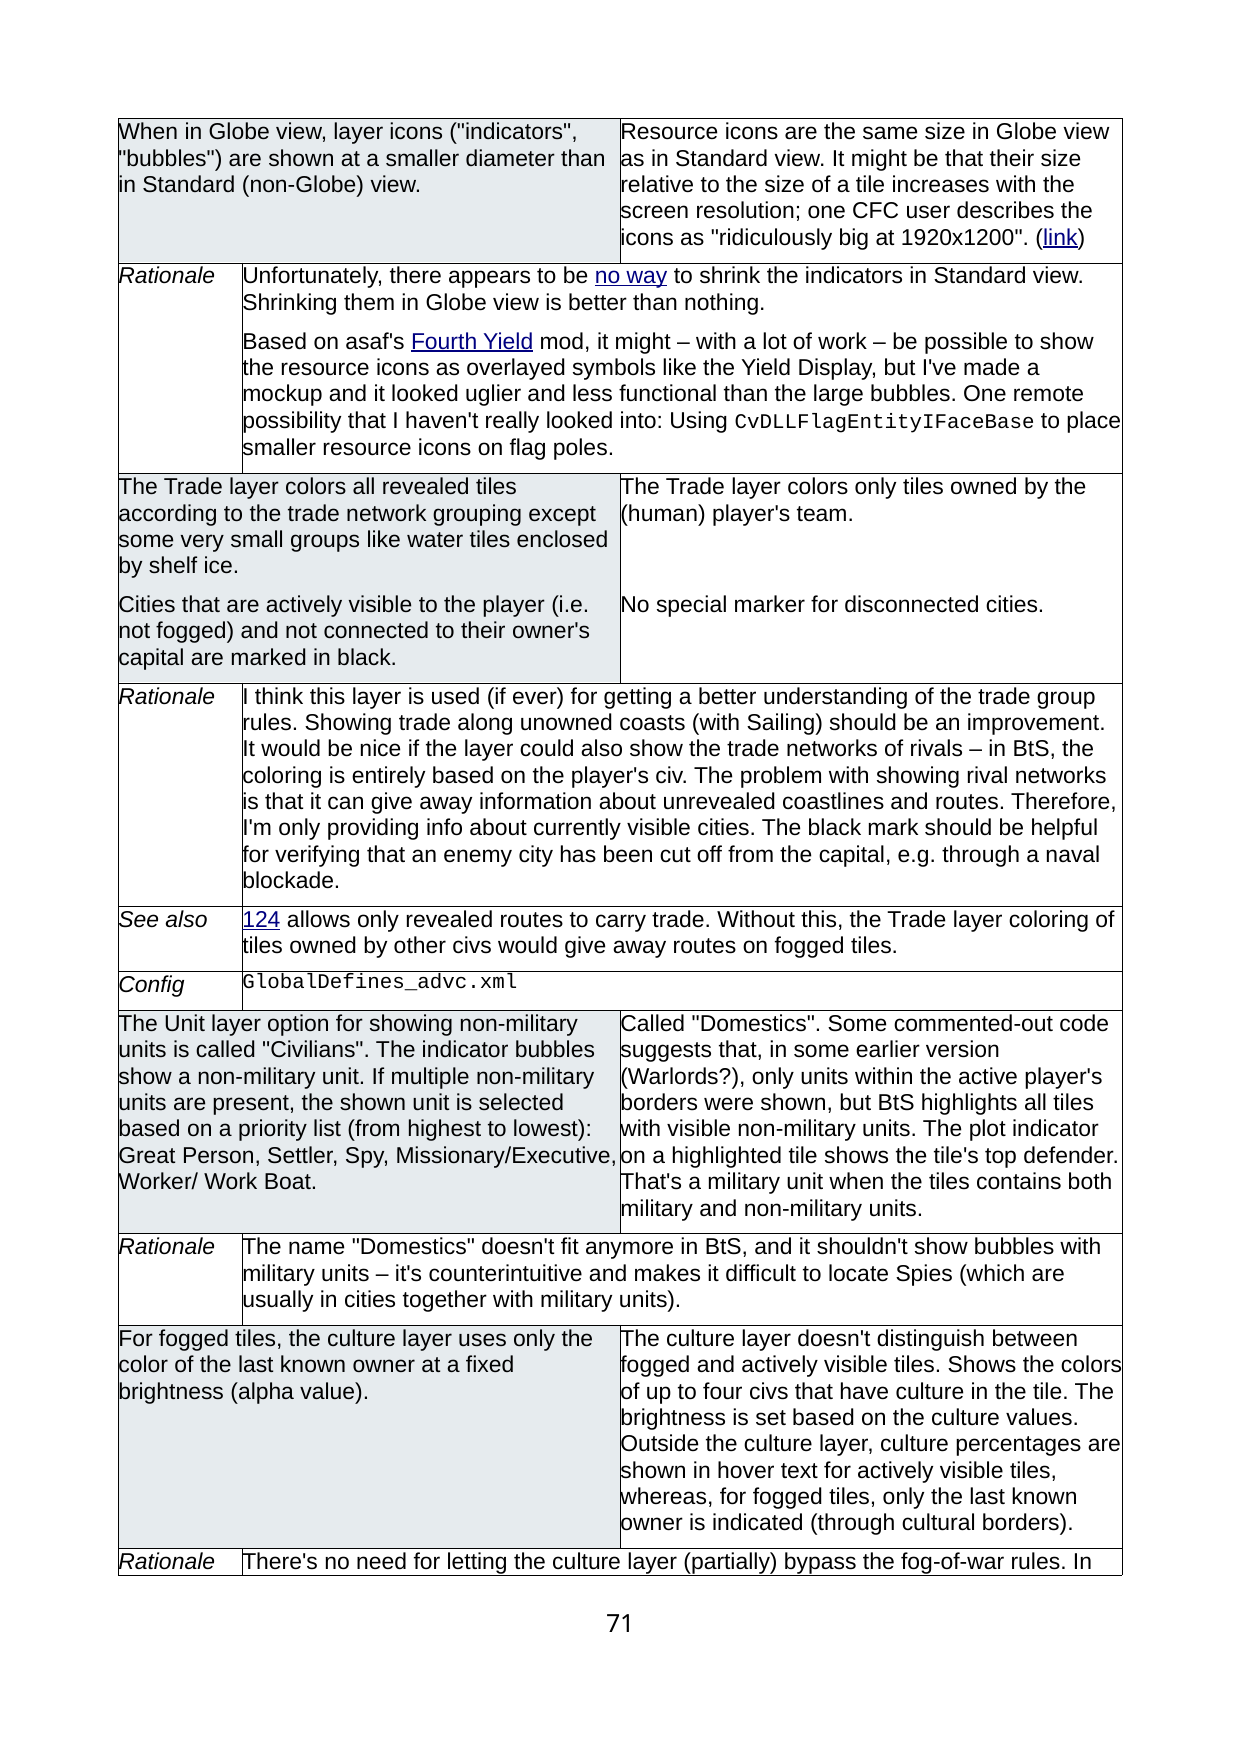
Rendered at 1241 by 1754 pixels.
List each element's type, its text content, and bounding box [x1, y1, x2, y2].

table_cell Rationale [119, 1234, 242, 1325]
table_cell The Unit layer option for showing non-military units is called "Civilians". The indicator bubbles show a non-military unit. If multiple non-military units are present, the shown unit is selected based on a priority list (from highest to lowest): Great Person, Settler, Spy, Missionary/Executive, Worker/ Work Boat. [119, 1011, 620, 1233]
table_cell When in Globe view, layer icons ("indicators", "bubbles") are shown at a smaller diameter than in Standard (non-Globe) view. [119, 119, 620, 262]
table_cell The Trade layer colors all revealed tiles according to the trade network grouping except some very small groups like water tiles enclosed by shelf ice. Cities that are actively visible to the player (i.e. not fogged) and not connected to their owner's capital are marked in black. [119, 474, 620, 682]
table_cell I think this layer is used (if ever) for getting a better understanding of the trade group rules. Showing trade along unowned coasts (with Sailing) should be an improvement. It would be nice if the layer could also show the trade networks of rivals – in BtS, the coloring is entirely based on the player's civ. The problem with showing rival networks is that it can give away information about unrevealed coastlines and routes. Therefore, I'm only providing info about currently visible cities. The black mark should be helpful for verifying that an enemy city has been cut off from the capital, e.g. through a naval blockade. [243, 684, 1122, 906]
table_cell Rationale [119, 264, 242, 473]
table_cell Rationale [119, 684, 242, 906]
table_cell There's no need for letting the culture layer (partially) bypass the fog-of-war rules. In [243, 1549, 1122, 1574]
table_cell Config [119, 972, 242, 1010]
table_cell Unfortunately, there appears to be no way to shrink the indicators in Standard view. Shrinking them in Globe view is better than nothing. Based on asaf's Fourth Yield mod, it might – with a lot of work – be possible to show the resource icons as overlayed symbols like the Yield Display, but I've made a mockup and it looked uglier and less functional than the large bubbles. One remote possibility that I haven't really looked into: Using CvDLLFlagEntityIFaceBase to place smaller resource icons on flag poles. [243, 264, 1122, 473]
table_cell See also [119, 907, 242, 971]
table_cell Called "Domestics". Some commented-out code suggests that, in some earlier version (Warlords?), only units within the active player's borders were shown, but BtS highlights all tiles with visible non-military units. The plot indicator on a highlighted tile shows the tile's top defender. That's a military unit when the tiles contains both military and non-military units. [621, 1011, 1122, 1233]
table_cell Rationale [119, 1549, 242, 1574]
table_cell The culture layer doesn't distinguish between fogged and actively visible tiles. Shows the colors of up to four civs that have culture in the tile. The brightness is set based on the culture values. Outside the culture layer, culture percentages are shown in hover text for actively visible tiles, whereas, for fogged tiles, only the last known owner is indicated (through cultural borders). [621, 1326, 1122, 1548]
table_cell GlobalDefines_advc.xml [243, 972, 1122, 1010]
table_cell The name "Domestics" doesn't fit anymore in BtS, and it shouldn't show bubbles with military units – it's counterintuitive and makes it difficult to locate Spies (which are usually in cities together with military units). [243, 1234, 1122, 1325]
table_cell For fogged tiles, the culture layer uses only the color of the last known owner at a fixed brightness (alpha value). [119, 1326, 620, 1548]
table_cell 124 allows only revealed routes to carry trade. Without this, the Trade layer coloring of tiles owned by other civs would give away routes on fogged tiles. [243, 907, 1122, 971]
table_cell The Trade layer colors only tiles owned by the (human) player's team. No special marker for disconnected cities. [621, 474, 1122, 682]
table_cell Resource icons are the same size in Globe view as in Standard view. It might be that their size relative to the size of a tile increases with the screen resolution; one CFC user describes the icons as "ridiculously big at 1920x1200". (link) [621, 119, 1122, 262]
